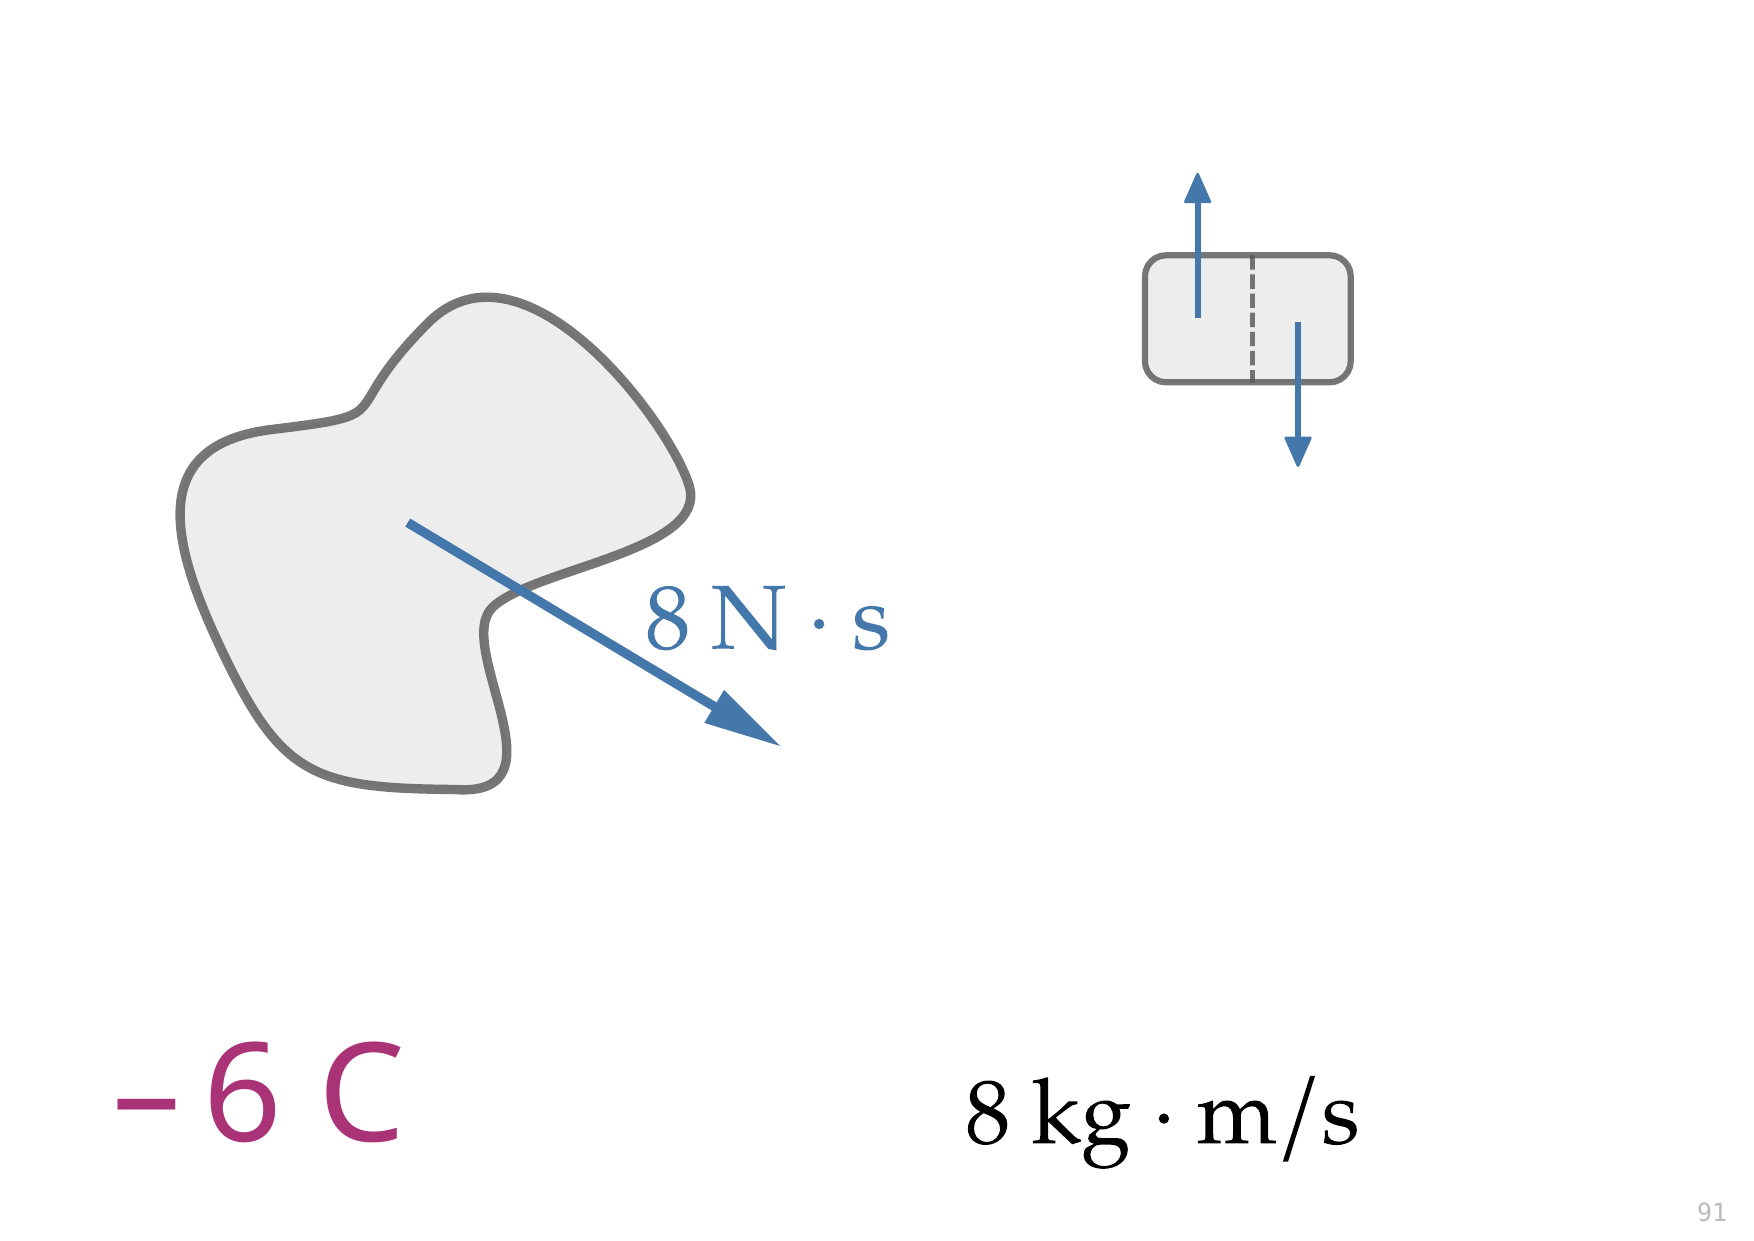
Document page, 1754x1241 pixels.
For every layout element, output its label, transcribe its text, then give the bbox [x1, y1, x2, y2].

text_box [854, 605, 888, 651]
text_box [1282, 1075, 1316, 1162]
text_box [1158, 1113, 1170, 1124]
text_box [1083, 1100, 1131, 1169]
text_box [712, 585, 785, 651]
text_box [967, 1080, 1008, 1146]
text_box – 6 C [97, 986, 414, 1139]
text_box [180, 297, 691, 790]
text_box [813, 618, 825, 630]
text_box [1323, 1100, 1357, 1146]
text_box [1032, 1077, 1081, 1145]
text_box [1197, 1100, 1276, 1144]
text_box [1144, 255, 1351, 383]
text_box [647, 585, 688, 651]
